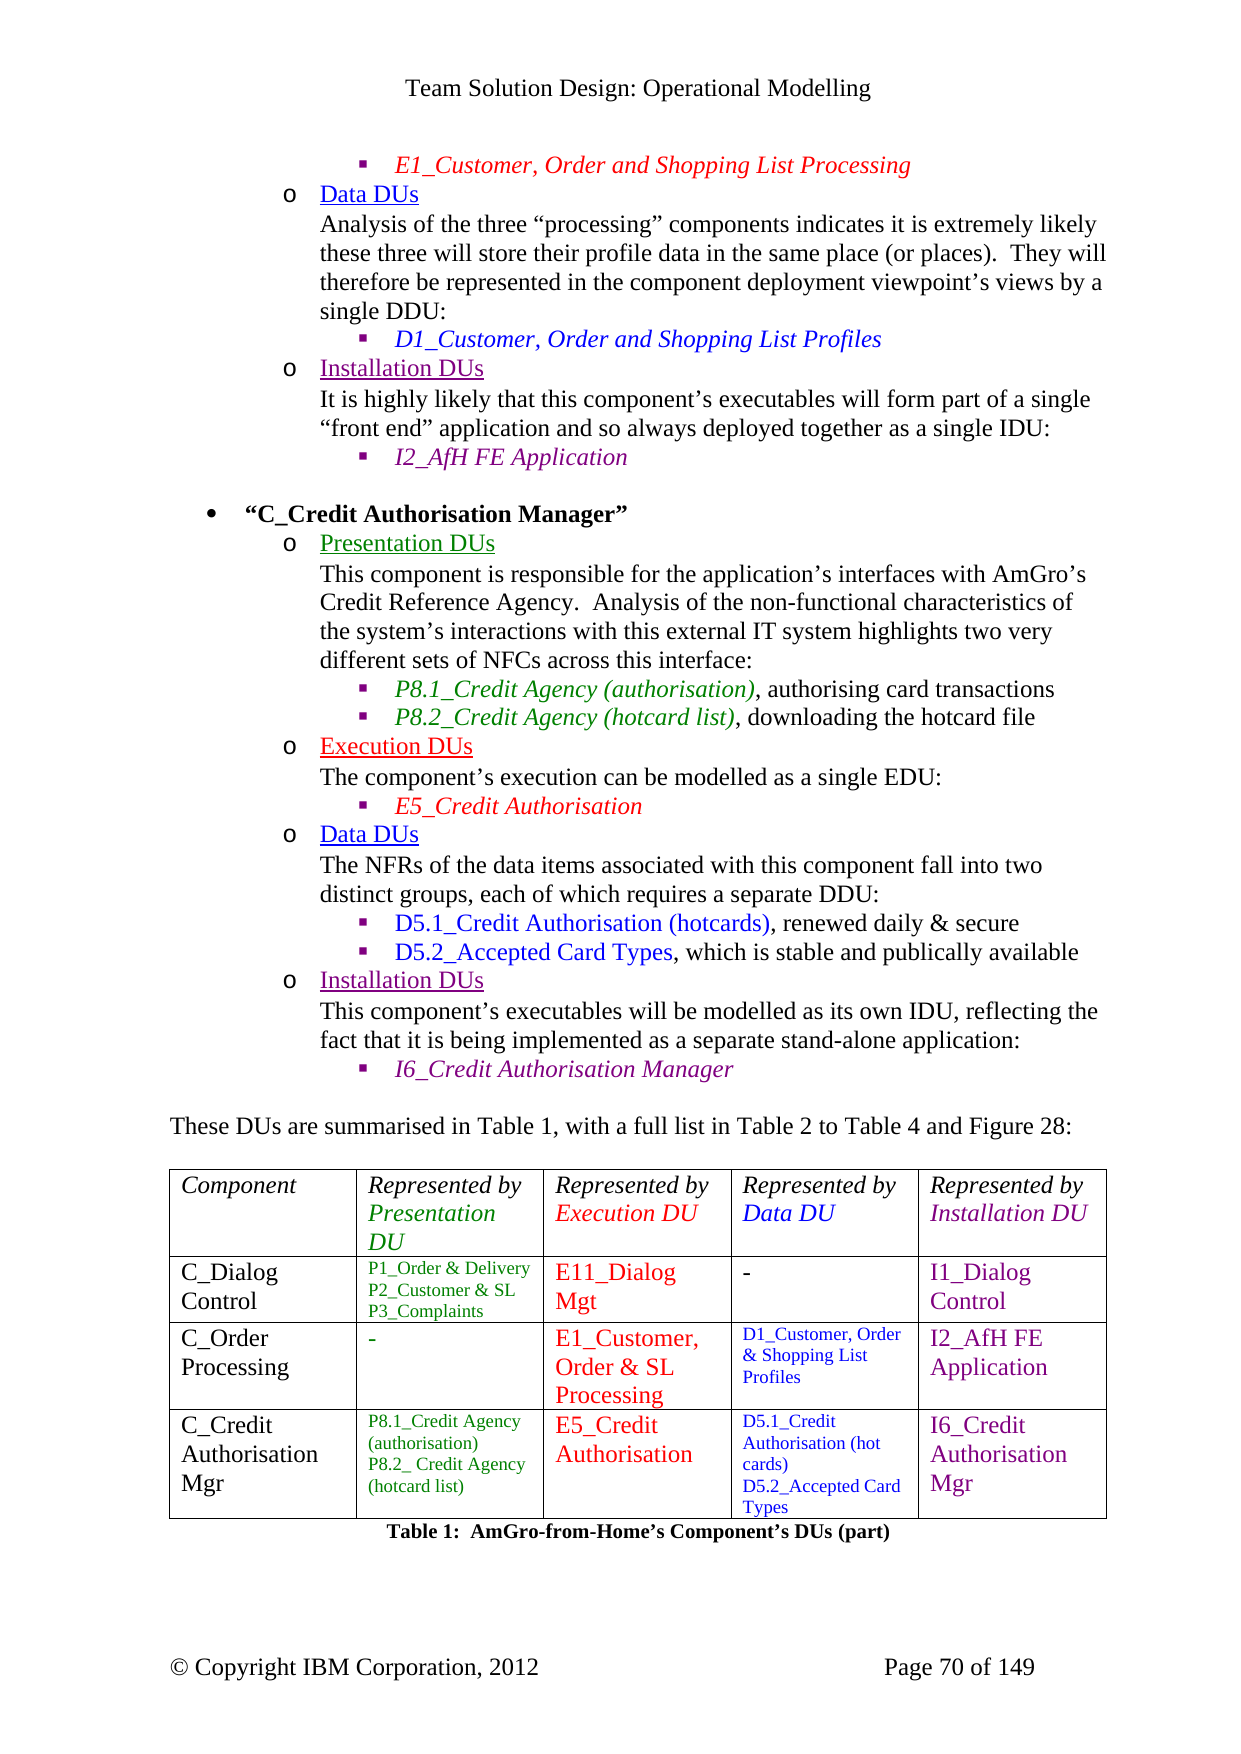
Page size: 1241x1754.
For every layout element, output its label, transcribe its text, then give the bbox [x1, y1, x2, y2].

text These DUs are summarised in Table 1, with a full list in Table 2 to Table 4 and Figure 28: [169, 1111, 1107, 1140]
list Installation DUs It is highly likely that this component’s executables will form part of a single “front end” application and so always deployed together as a single IDU: [282, 353, 1107, 442]
table_cell - [732, 1257, 918, 1322]
list D1_Customer, Order and Shopping List Profiles [357, 324, 1107, 353]
list E1_Customer, Order and Shopping List Processing [357, 150, 1107, 179]
table_header Component [170, 1170, 356, 1256]
table_cell I2_AfH FE Application [919, 1323, 1106, 1409]
table_cell C_Credit Authorisation Mgr [170, 1410, 356, 1518]
table_header Represented by Data DU [732, 1170, 918, 1256]
list Presentation DUs This component is responsible for the application’s interfaces with AmGro’s Credit Reference Agency. Analysis of the non-functional characteristics of the system’s interactions with this external IT system highlights two very different sets of NFCs across this interface: [282, 528, 1107, 674]
list P8.1_Credit Agency (authorisation), authorising card transactions [357, 674, 1107, 702]
list I6_Credit Authorisation Manager [357, 1054, 1107, 1111]
text Table 1: AmGro-from-Home’s Component’s DUs (part) [169, 1519, 1107, 1543]
list Data DUs The NFRs of the data items associated with this component fall into two distinct groups, each of which requires a separate DDU: [282, 819, 1107, 908]
list Execution DUs The component’s execution can be modelled as a single EDU: [282, 731, 1107, 791]
list Data DUs Analysis of the three “processing” components indicates it is extremely likely these three will store their profile data in the same place (or places). They will therefore be represented in the component deployment viewpoint’s views by a single DDU: [282, 179, 1107, 324]
list D5.1_Credit Authorisation (hotcards), renewed daily & secure [357, 908, 1107, 937]
table_cell P8.1_Credit Agency (authorisation) P8.2_ Credit Agency (hotcard list) [357, 1410, 543, 1518]
list E5_Credit Authorisation [357, 791, 1107, 819]
table_cell I6_Credit Authorisation Mgr [919, 1410, 1106, 1518]
table_cell D5.1_Credit Authorisation (hot cards) D5.2_Accepted Card Types [732, 1410, 918, 1518]
table_cell E11_Dialog Mgt [544, 1257, 731, 1322]
table_cell C_Dialog Control [170, 1257, 356, 1322]
list P8.2_Credit Agency (hotcard list), downloading the hotcard file [357, 702, 1107, 731]
list I2_AfH FE Application [357, 442, 1107, 499]
table_header Represented by Installation DU [919, 1170, 1106, 1256]
table_cell I1_Dialog Control [919, 1257, 1106, 1322]
table_cell - [357, 1323, 543, 1409]
table_header Represented by Execution DU [544, 1170, 731, 1256]
table_cell P1_Order & Delivery P2_Customer & SL P3_Complaints [357, 1257, 543, 1322]
table_cell C_Order Processing [170, 1323, 356, 1409]
table_header Represented by Presentation DU [357, 1170, 543, 1256]
list “C_Credit Authorisation Manager” [207, 499, 1107, 528]
list Installation DUs This component’s executables will be modelled as its own IDU, reflecting the fact that it is being implemented as a separate stand-alone application: [282, 965, 1107, 1054]
table_cell E1_Customer, Order & SL Processing [544, 1323, 731, 1409]
table_cell D1_Customer, Order & Shopping List Profiles [732, 1323, 918, 1409]
table_cell E5_Credit Authorisation [544, 1410, 731, 1518]
list D5.2_Accepted Card Types, which is stable and publically available [357, 937, 1107, 965]
